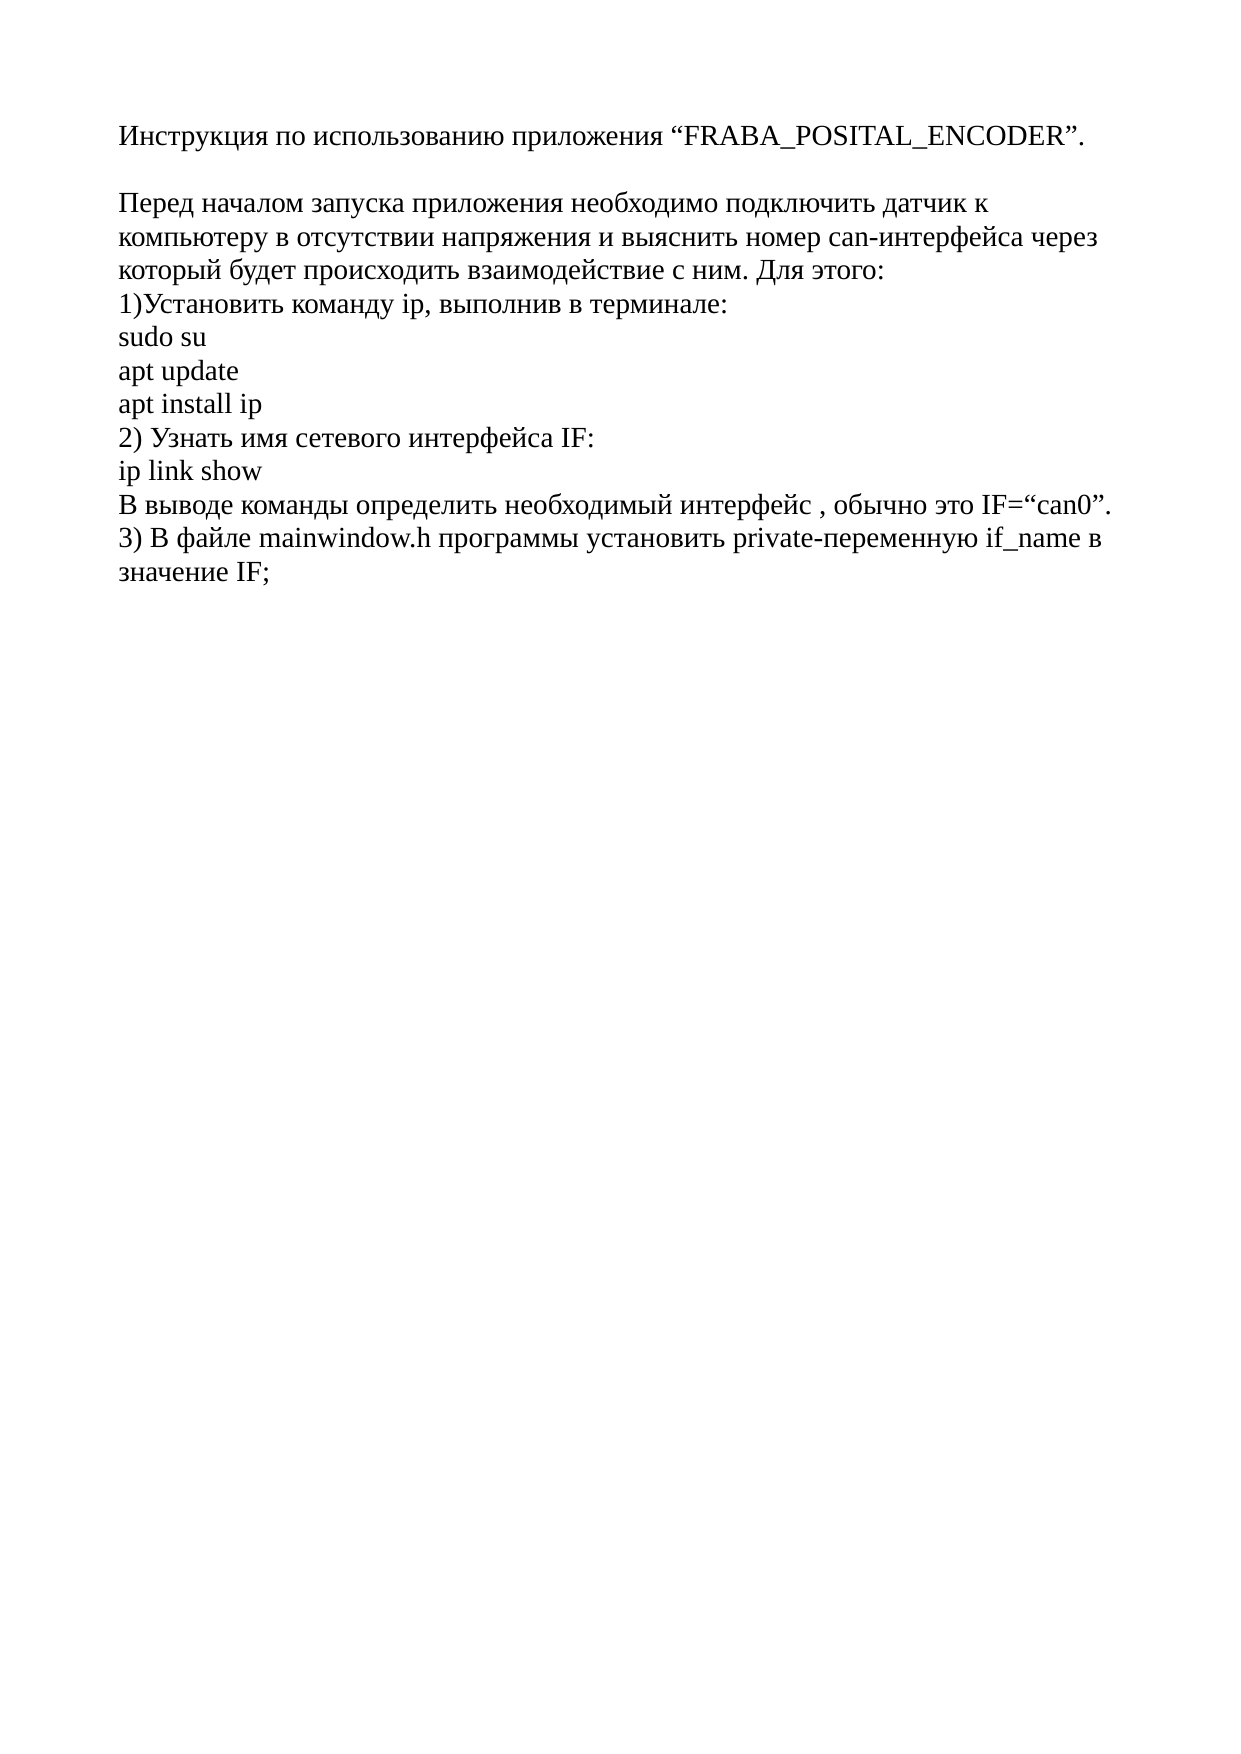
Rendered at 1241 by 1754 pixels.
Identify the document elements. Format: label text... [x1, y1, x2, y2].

text В выводе команды определить необходимый интерфейс , обычно это IF=“can0”. [118, 487, 1122, 521]
text apt update [118, 353, 1122, 386]
text apt install ip [118, 386, 1122, 420]
text 3) В файле mainwindow.h программы установить private-переменную if_name в значение IF; [118, 521, 1122, 588]
text ip link show [118, 453, 1122, 487]
text 1)Установить команду ip, выполнив в терминале: [118, 286, 1122, 319]
text 2) Узнать имя сетевого интерфейса IF: [118, 420, 1122, 453]
text sudo su [118, 319, 1122, 353]
text Перед началом запуска приложения необходимо подключить датчик к компьютеру в отсутствии напряжения и выяснить номер can-интерфейса через который будет происходить взаимодействие с ним. Для этого: [118, 185, 1122, 286]
text Инструкция по использованию приложения “FRABA_POSITAL_ENCODER”. [118, 118, 1122, 152]
